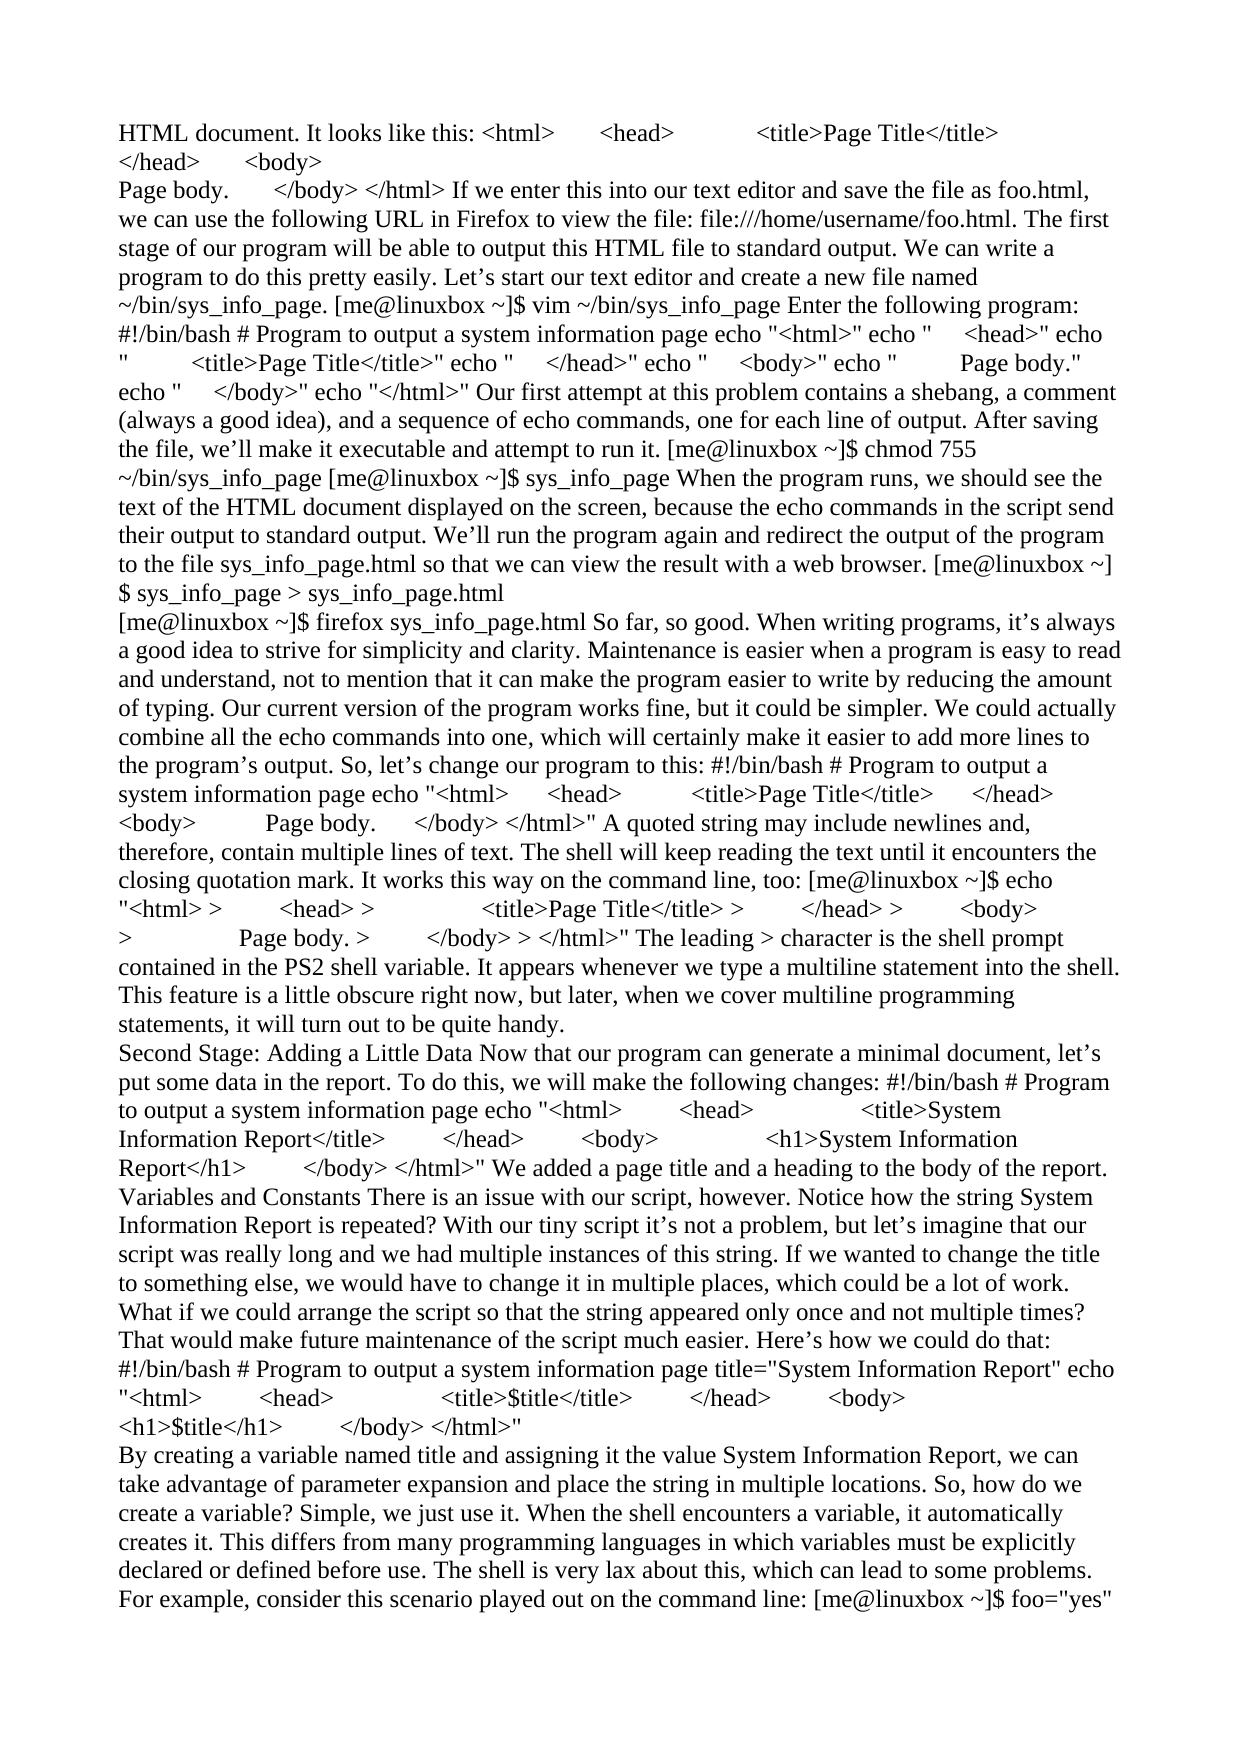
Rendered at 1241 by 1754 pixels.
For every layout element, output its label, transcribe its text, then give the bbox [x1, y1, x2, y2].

text By creating a variable named title and assigning it the value System Information Report, we can take advantage of parameter expansion and place the string in multiple locations. So, how do we create a variable? Simple, we just use it. When the shell encounters a variable, it automatically creates it. This differs from many programming languages in which variables must be explicitly declared or defined before use. The shell is very lax about this, which can lead to some problems. For example, consider this scenario played out on the command line: [me@linuxbox ~]$ foo="yes" [118, 1441, 1122, 1613]
text [me@linuxbox ~]$ firefox sys_info_page.html So far, so good. When writing programs, it’s always a good idea to strive for simplicity and clarity. Maintenance is easier when a program is easy to read and understand, not to mention that it can make the program easier to write by reducing the amount of typing. Our current version of the program works fine, but it could be simpler. We could actually combine all the echo commands into one, which will certainly make it easier to add more lines to the program’s output. So, let’s change our program to this: #!/bin/bash # Program to output a system information page echo "<html> <head> <title>Page Title</title> </head> <body> Page body. </body> </html>" A quoted string may include newlines and, therefore, contain multiple lines of text. The shell will keep reading the text until it encounters the closing quotation mark. It works this way on the command line, too: [me@linuxbox ~]$ echo "<html> > <head> > <title>Page Title</title> > </head> > <body> > Page body. > </body> > </html>" The leading > character is the shell prompt contained in the PS2 shell variable. It appears whenever we type a multiline statement into the shell. This feature is a little obscure right now, but later, when we cover multiline programming statements, it will turn out to be quite handy. [118, 607, 1122, 1038]
text Page body. </body> </html> If we enter this into our text editor and save the file as foo.html, we can use the following URL in Firefox to view the file: file:///home/username/foo.html. The first stage of our program will be able to output this HTML file to standard output. We can write a program to do this pretty easily. Let’s start our text editor and create a new file named ~/bin/sys_info_page. [me@linuxbox ~]$ vim ~/bin/sys_info_page Enter the following program: #!/bin/bash # Program to output a system information page echo "<html>" echo " <head>" echo " <title>Page Title</title>" echo " </head>" echo " <body>" echo " Page body." echo " </body>" echo "</html>" Our first attempt at this problem contains a shebang, a comment (always a good idea), and a sequence of echo commands, one for each line of output. After saving the file, we’ll make it executable and attempt to run it. [me@linuxbox ~]$ chmod 755 ~/bin/sys_info_page [me@linuxbox ~]$ sys_info_page When the program runs, we should see the text of the HTML document displayed on the screen, because the echo commands in the script send their output to standard output. We’ll run the program again and redirect the output of the program to the file sys_info_page.html so that we can view the result with a web browser. [me@linuxbox ~]$ sys_info_page > sys_info_page.html [118, 176, 1122, 607]
text Second Stage: Adding a Little Data Now that our program can generate a minimal document, let’s put some data in the report. To do this, we will make the following changes: #!/bin/bash # Program to output a system information page echo "<html> <head> <title>System Information Report</title> </head> <body> <h1>System Information Report</h1> </body> </html>" We added a page title and a heading to the body of the report. Variables and Constants There is an issue with our script, however. Notice how the string System Information Report is repeated? With our tiny script it’s not a problem, but let’s imagine that our script was really long and we had multiple instances of this string. If we wanted to change the title to something else, we would have to change it in multiple places, which could be a lot of work. What if we could arrange the script so that the string appeared only once and not multiple times? That would make future maintenance of the script much easier. Here’s how we could do that: #!/bin/bash # Program to output a system information page title="System Information Report" echo "<html> <head> <title>$title</title> </head> <body> <h1>$title</h1> </body> </html>" [118, 1038, 1122, 1441]
text HTML document. It looks like this: <html> <head> <title>Page Title</title> </head> <body> [118, 118, 1122, 176]
